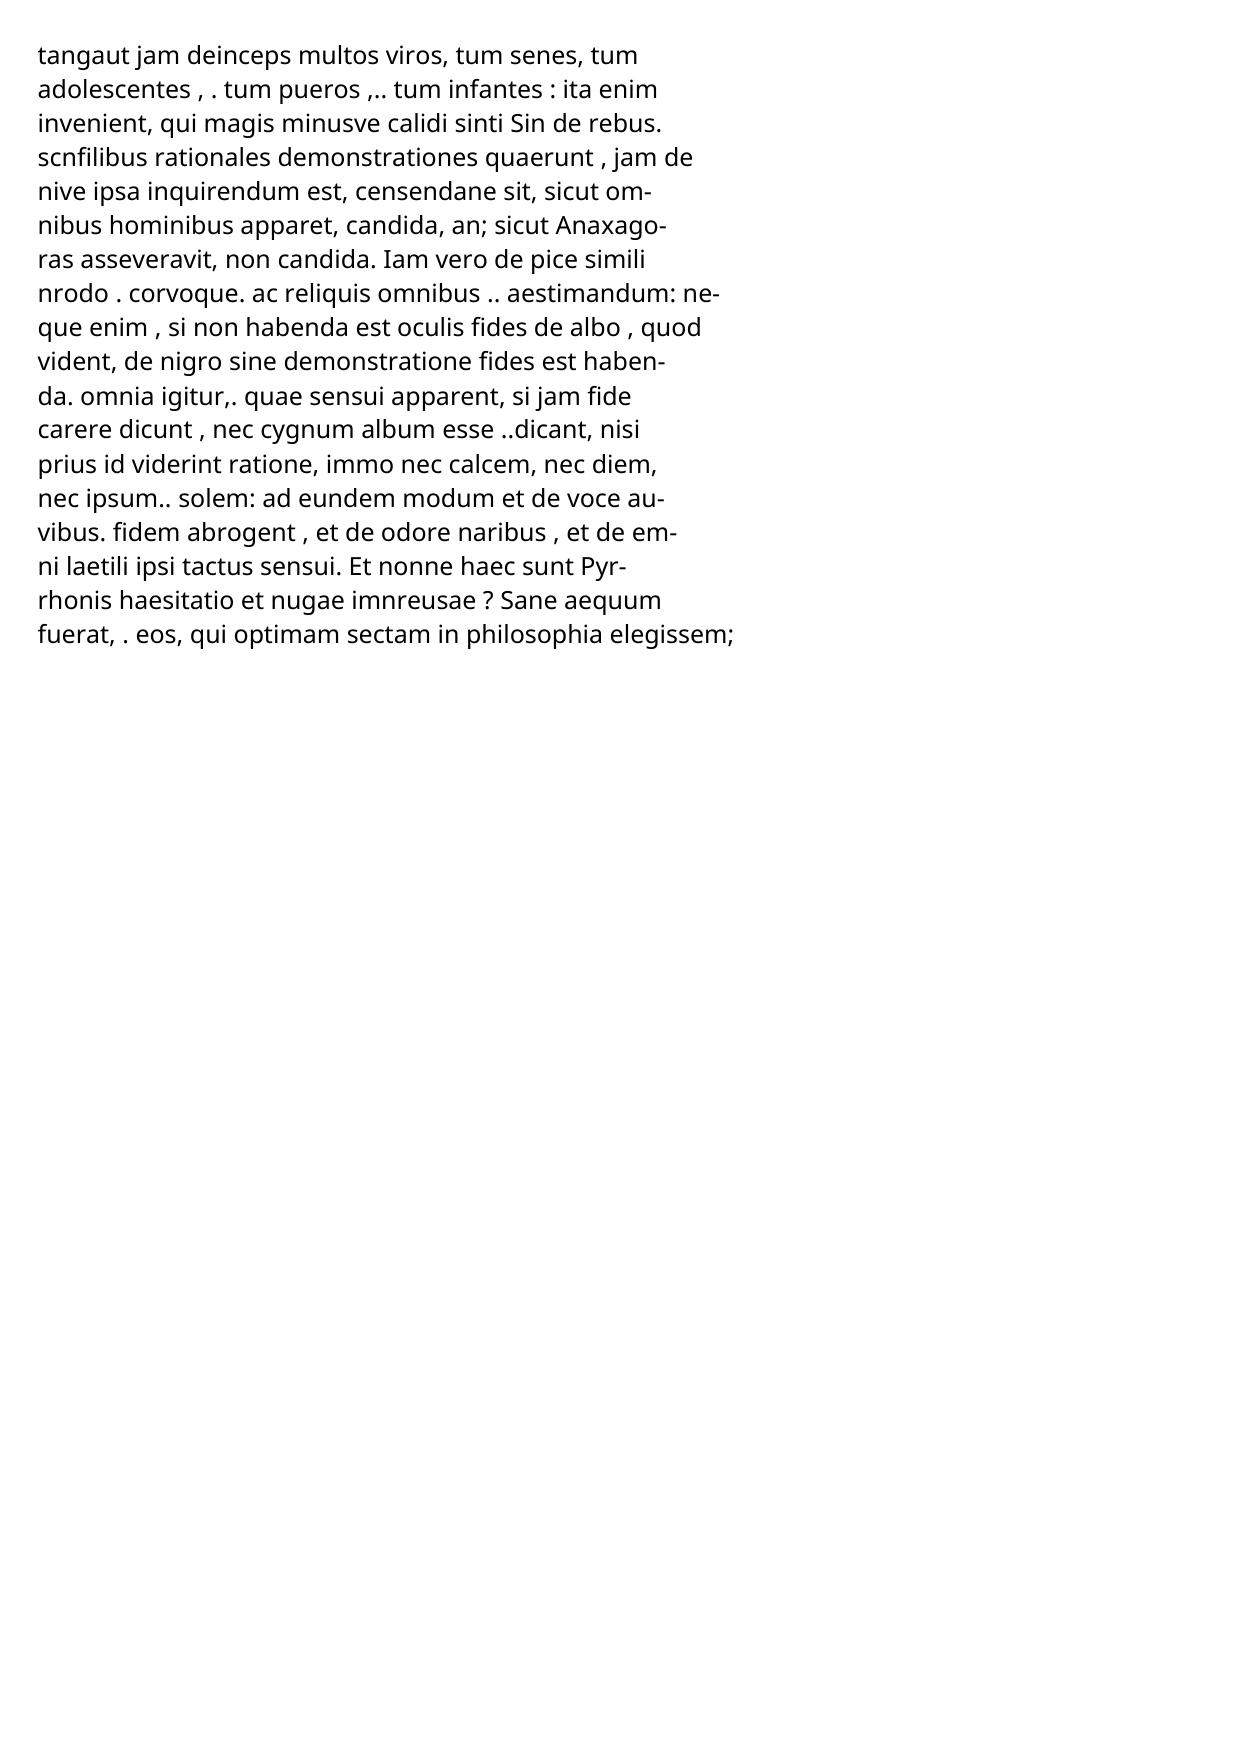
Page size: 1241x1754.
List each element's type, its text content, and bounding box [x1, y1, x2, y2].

text tangaut jam deinceps multos viros, tum senes, tum adolescentes , . tum pueros ,.. tum infantes : ita enim invenient, qui magis minusve calidi sinti Sin de rebus. scnfilibus rationales demonstrationes quaerunt , jam de nive ipsa inquirendum est, censendane sit, sicut om- nibus hominibus apparet, candida, an; sicut Anaxago- ras asseveravit, non candida. Iam vero de pice simili nrodo . corvoque. ac reliquis omnibus .. aestimandum: ne- que enim , si non habenda est oculis fides de albo , quod vident, de nigro sine demonstratione fides est haben- da. omnia igitur,. quae sensui apparent, si jam fide carere dicunt , nec cygnum album esse ..dicant, nisi prius id viderint ratione, immo nec calcem, nec diem, nec ipsum.. solem: ad eundem modum et de voce au- vibus. fidem abrogent , et de odore naribus , et de em- ni laetili ipsi tactus sensui. Et nonne haec sunt Pyr- rhonis haesitatio et nugae imnreusae ? Sane aequum fuerat, . eos, qui optimam sectam in philosophia elegissem; [37, 37, 1203, 651]
